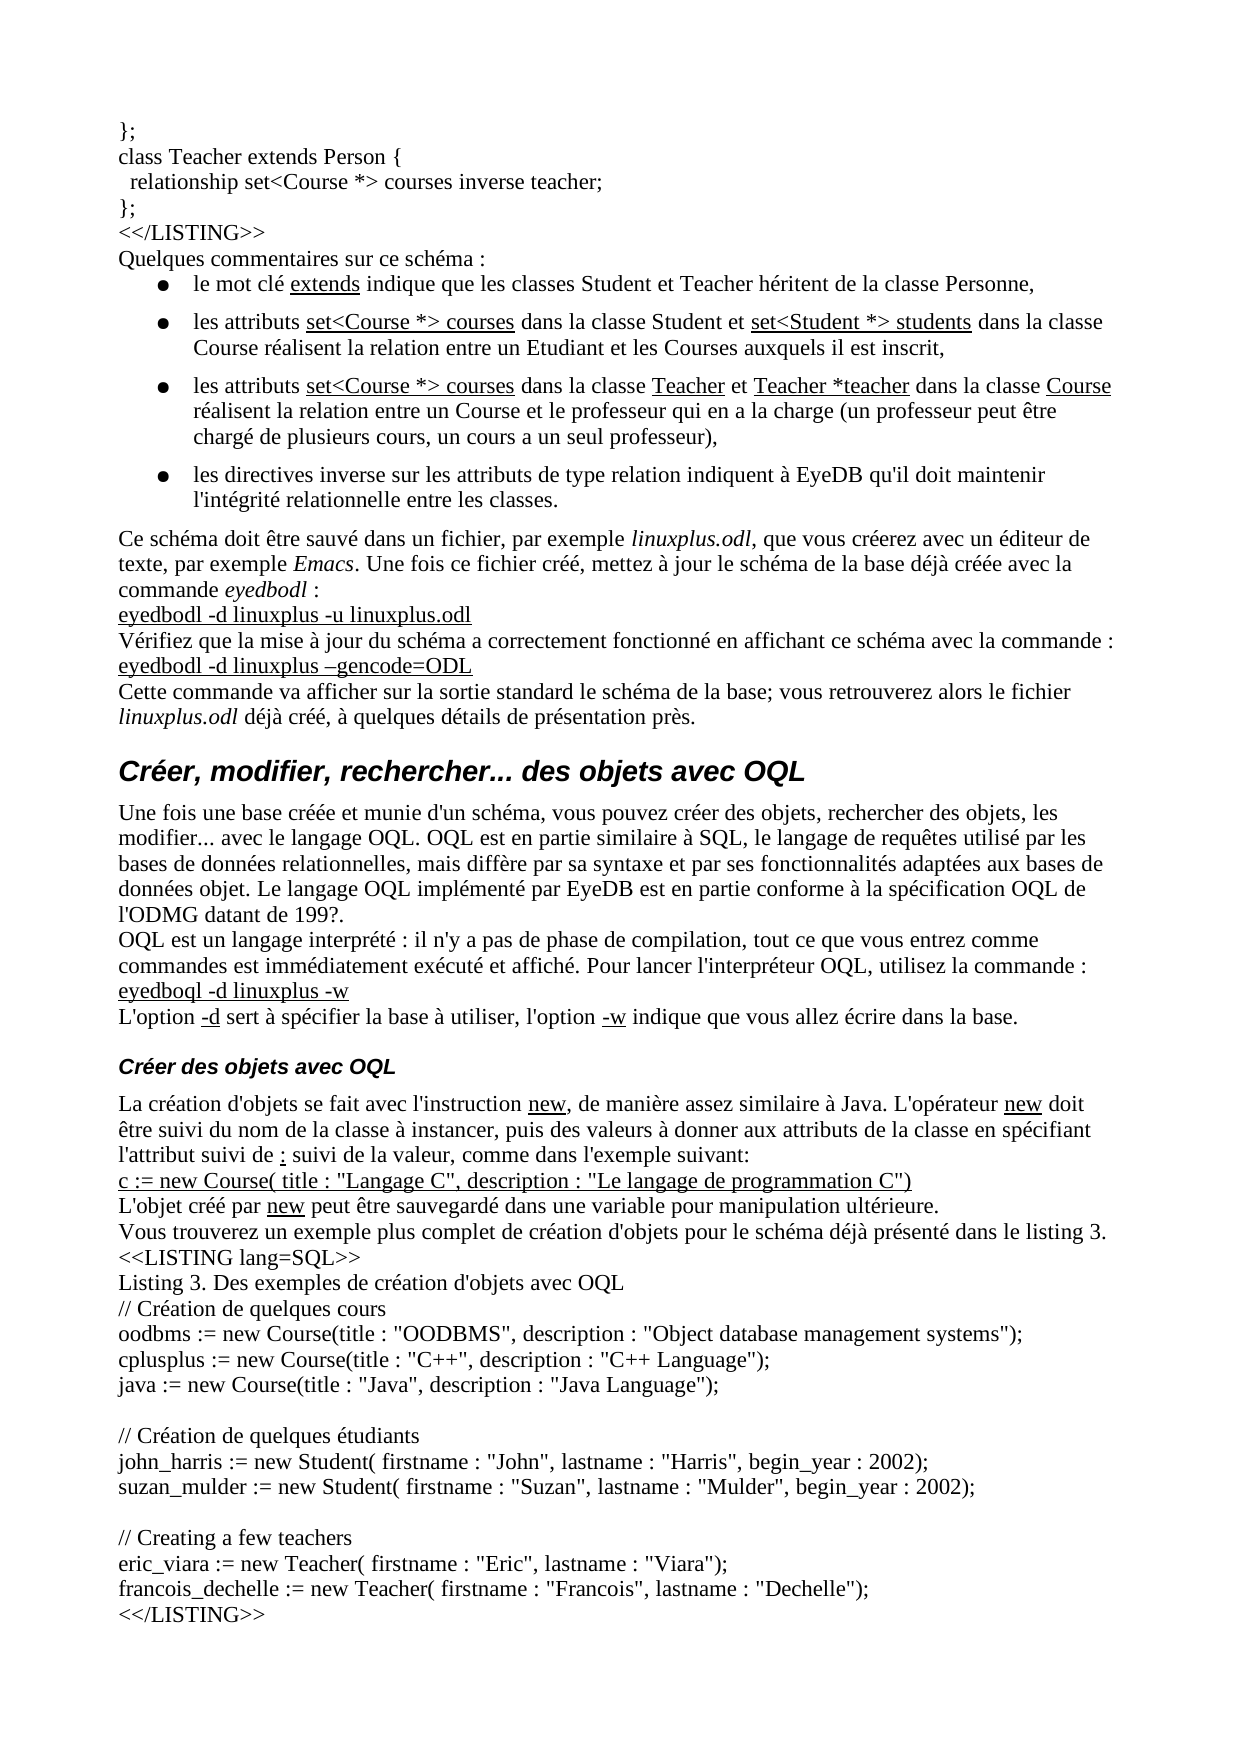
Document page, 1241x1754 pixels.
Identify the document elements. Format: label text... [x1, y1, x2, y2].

text suzan_mulder := new Student( firstname : "Suzan", lastname : "Mulder", begin_year : 2002); [118, 1474, 1122, 1499]
text class Teacher extends Person { [118, 144, 1122, 169]
text }; [118, 118, 1122, 144]
text eyedboql -d linuxplus -w [118, 978, 1122, 1004]
text <</LISTING>> [118, 220, 1122, 246]
text L'option -d sert à spécifier la base à utiliser, l'option -w indique que vous allez écrire dans la base. [118, 1004, 1122, 1029]
text // Création de quelques cours [118, 1295, 1122, 1321]
list les attributs set<Course *> courses dans la classe Student et set<Student *> students dans la classe Course réalisent la relation entre un Etudiant et les Courses auxquels il est inscrit, [156, 309, 1122, 360]
text Quelques commentaires sur ce schéma : [118, 246, 1122, 271]
text Cette commande va afficher sur la sortie standard le schéma de la base; vous retrouverez alors le fichier linuxplus.odl déjà créé, à quelques détails de présentation près. [118, 678, 1122, 729]
list les attributs set<Course *> courses dans la classe Teacher et Teacher *teacher dans la classe Course réalisent la relation entre un Course et le professeur qui en a la charge (un professeur peut être chargé de plusieurs cours, un cours a un seul professeur), [156, 373, 1122, 449]
text La création d'objets se fait avec l'instruction new, de manière assez similaire à Java. L'opérateur new doit être suivi du nom de la classe à instancer, puis des valeurs à donner aux attributs de la classe en spécifiant l'attribut suivi de : suivi de la valeur, comme dans l'exemple suivant: [118, 1091, 1122, 1168]
text OQL est un langage interprété : il n'y a pas de phase de compilation, tout ce que vous entrez comme commandes est immédiatement exécuté et affiché. Pour lancer l'interpréteur OQL, utilisez la commande : [118, 927, 1122, 978]
text Ce schéma doit être sauvé dans un fichier, par exemple linuxplus.odl, que vous créerez avec un éditeur de texte, par exemple Emacs. Une fois ce fichier créé, mettez à jour le schéma de la base déjà créée avec la commande eyedbodl : [118, 525, 1122, 602]
text Vérifiez que la mise à jour du schéma a correctement fonctionné en affichant ce schéma avec la commande : [118, 627, 1122, 653]
list les directives inverse sur les attributs de type relation indiquent à EyeDB qu'il doit maintenir l'intégrité relationnelle entre les classes. [156, 462, 1122, 513]
list le mot clé extends indique que les classes Student et Teacher héritent de la classe Personne, [156, 271, 1122, 297]
subtitle Créer des objets avec OQL [118, 1054, 1122, 1079]
text Listing 3. Des exemples de création d'objets avec OQL [118, 1270, 1122, 1295]
text francois_dechelle := new Teacher( firstname : "Francois", lastname : "Dechelle"); [118, 1576, 1122, 1602]
text <</LISTING>> [118, 1602, 1122, 1627]
text eyedbodl -d linuxplus –gencode=ODL [118, 653, 1122, 678]
subtitle Créer, modifier, rechercher... des objets avec OQL [118, 754, 1122, 787]
text java := new Course(title : "Java", description : "Java Language"); [118, 1372, 1122, 1397]
text relationship set<Course *> courses inverse teacher; [118, 169, 1122, 195]
text <<LISTING lang=SQL>> [118, 1244, 1122, 1270]
text eyedbodl -d linuxplus -u linuxplus.odl [118, 602, 1122, 627]
text oodbms := new Course(title : "OODBMS", description : "Object database management systems"); [118, 1321, 1122, 1346]
text L'objet créé par new peut être sauvegardé dans une variable pour manipulation ultérieure. [118, 1193, 1122, 1219]
text Une fois une base créée et munie d'un schéma, vous pouvez créer des objets, rechercher des objets, les modifier... avec le langage OQL. OQL est en partie similaire à SQL, le langage de requêtes utilisé par les bases de données relationnelles, mais diffère par sa syntaxe et par ses fonctionnalités adaptées aux bases de données objet. Le langage OQL implémenté par EyeDB est en partie conforme à la spécification OQL de l'ODMG datant de 199?. [118, 799, 1122, 927]
text Vous trouverez un exemple plus complet de création d'objets pour le schéma déjà présenté dans le listing 3. [118, 1219, 1122, 1244]
text eric_viara := new Teacher( firstname : "Eric", lastname : "Viara"); [118, 1551, 1122, 1576]
text cplusplus := new Course(title : "C++", description : "C++ Language"); [118, 1346, 1122, 1372]
text // Création de quelques étudiants [118, 1423, 1122, 1448]
text }; [118, 195, 1122, 220]
text // Creating a few teachers [118, 1525, 1122, 1551]
text c := new Course( title : "Langage C", description : "Le langage de programmation C") [118, 1168, 1122, 1193]
text john_harris := new Student( firstname : "John", lastname : "Harris", begin_year : 2002); [118, 1448, 1122, 1474]
